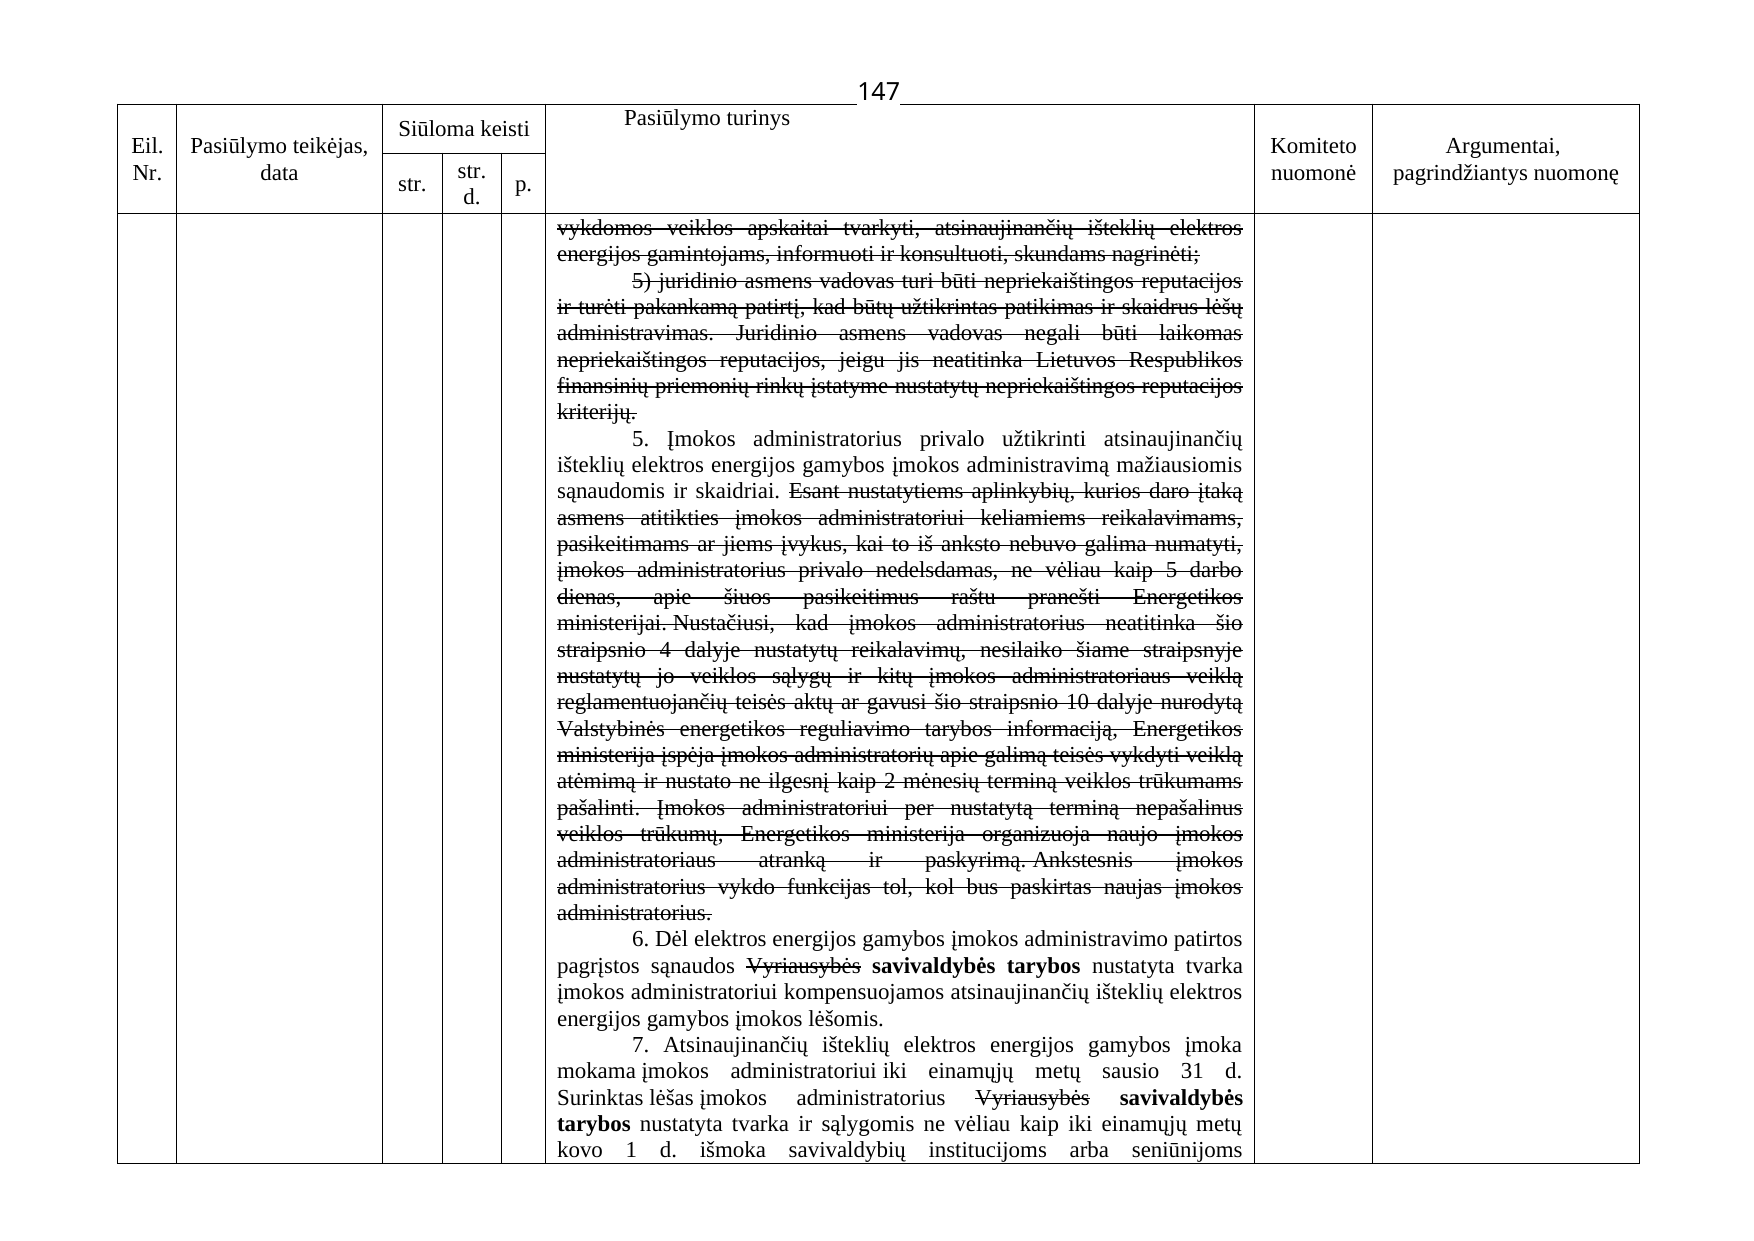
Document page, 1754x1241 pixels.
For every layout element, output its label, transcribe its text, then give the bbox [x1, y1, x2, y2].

table_cell p. [502, 154, 545, 213]
table_header Komiteto nuomonė [1255, 105, 1372, 213]
table_cell [443, 214, 501, 1163]
table_header Eil. Nr. [118, 105, 176, 213]
table_cell [383, 214, 442, 1163]
table_header Argumentai, pagrindžiantys nuomonę [1373, 105, 1639, 213]
table_cell [1255, 214, 1372, 1163]
table_cell [1373, 214, 1639, 1163]
table_cell str. [383, 154, 442, 213]
table_cell str. d. [443, 154, 501, 213]
table_header Pasiūlymo turinys [546, 105, 1254, 213]
table_cell vykdomos veiklos apskaitai tvarkyti, atsinaujinančių išteklių elektros energijos gamintojams, informuoti ir konsultuoti, skundams nagrinėti; 5) juridinio asmens vadovas turi būti nepriekaištingos reputacijos ir turėti pakankamą patirtį, kad būtų užtikrintas patikimas ir skaidrus lėšų administravimas. Juridinio asmens vadovas negali būti laikomas nepriekaištingos reputacijos, jeigu jis neatitinka Lietuvos Respublikos finansinių priemonių rinkų įstatyme nustatytų nepriekaištingos reputacijos kriterijų. 5. Įmokos administratorius privalo užtikrinti atsinaujinančių išteklių elektros energijos gamybos įmokos administravimą mažiausiomis sąnaudomis ir skaidriai. Esant nustatytiems aplinkybių, kurios daro įtaką asmens atitikties įmokos administratoriui keliamiems reikalavimams, pasikeitimams ar jiems įvykus, kai to iš anksto nebuvo galima numatyti, įmokos administratorius privalo nedelsdamas, ne vėliau kaip 5 darbo dienas, apie šiuos pasikeitimus raštu pranešti Energetikos ministerijai. Nustačiusi, kad įmokos administratorius neatitinka šio straipsnio 4 dalyje nustatytų reikalavimų, nesilaiko šiame straipsnyje nustatytų jo veiklos sąlygų ir kitų įmokos administratoriaus veiklą reglamentuojančių teisės aktų ar gavusi šio straipsnio 10 dalyje nurodytą Valstybinės energetikos reguliavimo tarybos informaciją, Energetikos ministerija įspėja įmokos administratorių apie galimą teisės vykdyti veiklą atėmimą ir nustato ne ilgesnį kaip 2 mėnesių terminą veiklos trūkumams pašalinti. Įmokos administratoriui per nustatytą terminą nepašalinus veiklos trūkumų, Energetikos ministerija organizuoja naujo įmokos administratoriaus atranką ir paskyrimą. Ankstesnis įmokos administratorius vykdo funkcijas tol, kol bus paskirtas naujas įmokos administratorius. 6. Dėl elektros energijos gamybos įmokos administravimo patirtos pagrįstos sąnaudos Vyriausybės savivaldybės tarybos nustatyta tvarka įmokos administratoriui kompensuojamos atsinaujinančių išteklių elektros energijos gamybos įmokos lėšomis. 7. Atsinaujinančių išteklių elektros energijos gamybos įmoka mokama įmokos administratoriui iki einamųjų metų sausio 31 d. Surinktas lėšas įmokos administratorius Vyriausybės savivaldybės tarybos nustatyta tvarka ir sąlygomis ne vėliau kaip iki einamųjų metų kovo 1 d. išmoka savivaldybių institucijoms arba seniūnijoms [546, 214, 1254, 1163]
table_header Pasiūlymo teikėjas, data [177, 105, 382, 213]
table_header Siūloma keisti [383, 105, 545, 153]
table_cell [177, 214, 382, 1163]
table_cell [118, 214, 176, 1163]
table_cell [502, 214, 545, 1163]
